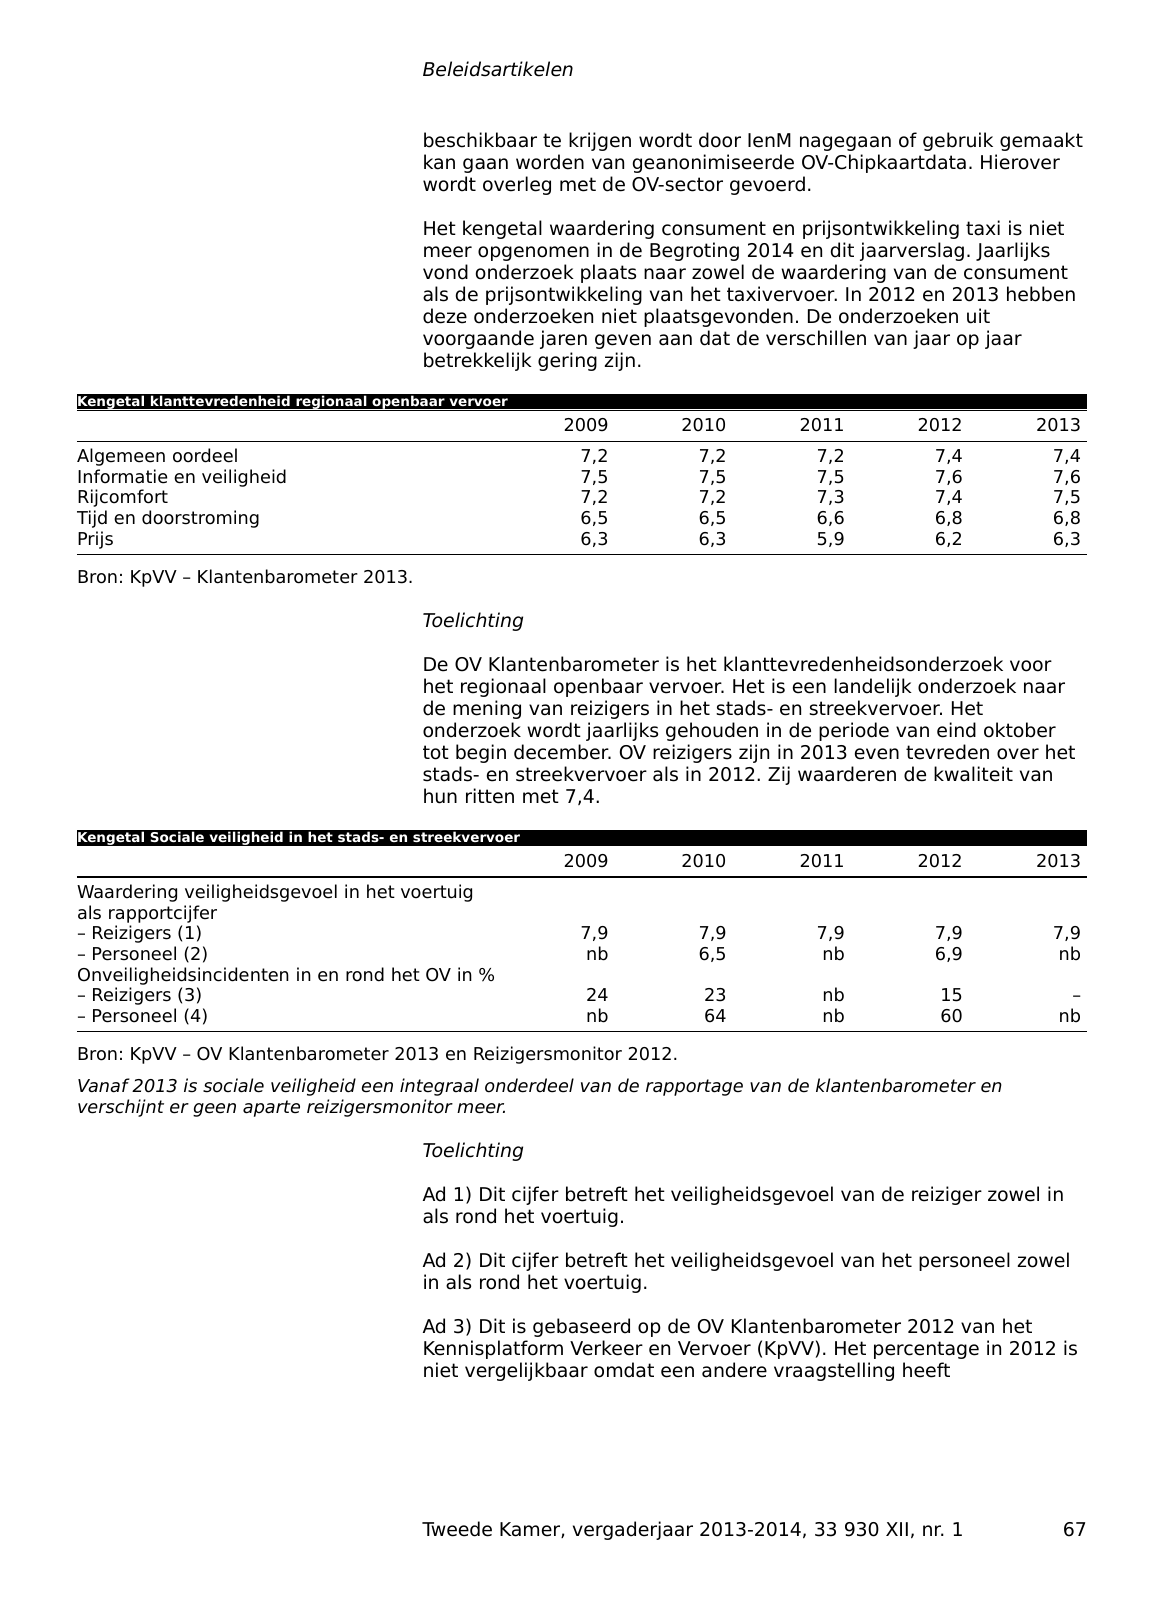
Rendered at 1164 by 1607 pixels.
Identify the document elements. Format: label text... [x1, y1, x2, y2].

table_cell 6,3 [614, 529, 732, 554]
table_cell Rijcomfort [77, 488, 496, 508]
table_cell 6,3 [496, 529, 614, 554]
table_cell 2010 [614, 846, 732, 876]
table_cell 2012 [850, 411, 968, 441]
table_cell 7,9 [614, 923, 732, 944]
subtitle Toelichting [422, 1140, 1087, 1162]
table_cell 7,2 [732, 442, 850, 467]
table_header Kengetal Sociale veiligheid in het stads- en streekvervoer [77, 830, 1087, 845]
table_cell 24 [496, 985, 614, 1006]
table_cell 7,6 [969, 467, 1087, 487]
table_cell [614, 878, 732, 923]
text Ad 2) Dit cijfer betreft het veiligheidsgevoel van het personeel zowel in als rond het voertuig. [422, 1250, 1087, 1294]
table_cell 2009 [496, 846, 614, 876]
table_cell 6,6 [732, 508, 850, 529]
table_cell 7,5 [732, 467, 850, 487]
text De OV Klantenbarometer is het klanttevredenheidsonderzoek voor het regionaal openbaar vervoer. Het is een landelijk onderzoek naar de mening van reizigers in het stads- en streekvervoer. Het onderzoek wordt jaarlijks gehouden in de periode van eind oktober tot begin december. OV reizigers zijn in 2013 even tevreden over het stads- en streekvervoer als in 2012. Zij waarderen de kwaliteit van hun ritten met 7,4. [422, 654, 1087, 808]
table_cell nb [496, 944, 614, 964]
table_cell 2011 [732, 846, 850, 876]
table_cell [732, 965, 850, 985]
table_cell 6,9 [850, 944, 968, 964]
table_cell 7,2 [614, 488, 732, 508]
table_cell Bron: KpVV – OV Klantenbarometer 2013 en Reizigersmonitor 2012. Vanaf 2013 is sociale veiligheid een integraal onderdeel van de rapportage van de klantenbarometer en verschijnt er geen aparte reizigersmonitor meer. [77, 1032, 1087, 1118]
text beschikbaar te krijgen wordt door IenM nagegaan of gebruik gemaakt kan gaan worden van geanonimiseerde OV-Chipkaartdata. Hierover wordt overleg met de OV-sector gevoerd. [422, 130, 1087, 196]
table_cell 7,9 [850, 923, 968, 944]
table_cell Prijs [77, 529, 496, 554]
text Ad 3) Dit is gebaseerd op de OV Klantenbarometer 2012 van het Kennisplatform Verkeer en Vervoer (KpVV). Het percentage in 2012 is niet vergelijkbaar omdat een andere vraagstelling heeft [422, 1316, 1087, 1382]
table_cell 7,2 [496, 488, 614, 508]
text Ad 1) Dit cijfer betreft het veiligheidsgevoel van de reiziger zowel in als rond het voertuig. [422, 1184, 1087, 1228]
table_cell [732, 878, 850, 923]
table_cell 7,2 [496, 442, 614, 467]
table_cell 6,5 [614, 508, 732, 529]
table_cell 7,5 [969, 488, 1087, 508]
table_cell 23 [614, 985, 732, 1006]
table_cell [496, 965, 614, 985]
table_cell [77, 411, 496, 441]
table_cell 7,9 [732, 923, 850, 944]
table_cell nb [732, 1006, 850, 1031]
table_cell nb [969, 944, 1087, 964]
table_cell – Reizigers (3) [77, 985, 496, 1006]
table_cell 7,2 [614, 442, 732, 467]
table_cell [969, 878, 1087, 923]
table_cell – [969, 985, 1087, 1006]
table_cell 6,8 [969, 508, 1087, 529]
table_cell nb [732, 985, 850, 1006]
table_cell 64 [614, 1006, 732, 1031]
table_cell nb [732, 944, 850, 964]
table_cell Onveiligheidsincidenten in en rond het OV in % [77, 965, 496, 985]
table_cell Waardering veiligheidsgevoel in het voertuig als rapportcijfer [77, 878, 496, 923]
table_cell Bron: KpVV – Klantenbarometer 2013. [77, 555, 1087, 587]
table_cell Informatie en veiligheid [77, 467, 496, 487]
table_cell [850, 965, 968, 985]
table_cell 6,8 [850, 508, 968, 529]
table_cell 2012 [850, 846, 968, 876]
table_cell 60 [850, 1006, 968, 1031]
table_cell [496, 878, 614, 923]
table_cell 7,6 [850, 467, 968, 487]
table_cell 2010 [614, 411, 732, 441]
table_cell 2011 [732, 411, 850, 441]
table_cell – Personeel (4) [77, 1006, 496, 1031]
text Het kengetal waardering consument en prijsontwikkeling taxi is niet meer opgenomen in de Begroting 2014 en dit jaarverslag. Jaarlijks vond onderzoek plaats naar zowel de waardering van de consument als de prijsontwikkeling van het taxivervoer. In 2012 en 2013 hebben deze onderzoeken niet plaatsgevonden. De onderzoeken uit voorgaande jaren geven aan dat de verschillen van jaar op jaar betrekkelijk gering zijn. [422, 218, 1087, 372]
table_cell – Reizigers (1) [77, 923, 496, 944]
table_cell Algemeen oordeel [77, 442, 496, 467]
table_cell nb [496, 1006, 614, 1031]
table_cell 6,5 [496, 508, 614, 529]
table_cell Tijd en doorstroming [77, 508, 496, 529]
table_cell 6,3 [969, 529, 1087, 554]
table_cell 7,5 [614, 467, 732, 487]
table_cell – Personeel (2) [77, 944, 496, 964]
table_cell 7,5 [496, 467, 614, 487]
table_cell 7,9 [969, 923, 1087, 944]
table_cell 15 [850, 985, 968, 1006]
table_cell 5,9 [732, 529, 850, 554]
table_cell 7,4 [850, 488, 968, 508]
table_cell 2009 [496, 411, 614, 441]
table_cell [77, 846, 496, 876]
table_cell nb [969, 1006, 1087, 1031]
table_cell 7,3 [732, 488, 850, 508]
table_cell 7,9 [496, 923, 614, 944]
table_cell [614, 965, 732, 985]
table_cell [850, 878, 968, 923]
table_cell 2013 [969, 411, 1087, 441]
table_cell [969, 965, 1087, 985]
subtitle Toelichting [422, 610, 1087, 632]
table_cell 6,5 [614, 944, 732, 964]
table_cell 2013 [969, 846, 1087, 876]
table_cell 7,4 [969, 442, 1087, 467]
table_cell 7,4 [850, 442, 968, 467]
table_header Kengetal klanttevredenheid regionaal openbaar vervoer [77, 394, 1087, 409]
table_cell 6,2 [850, 529, 968, 554]
